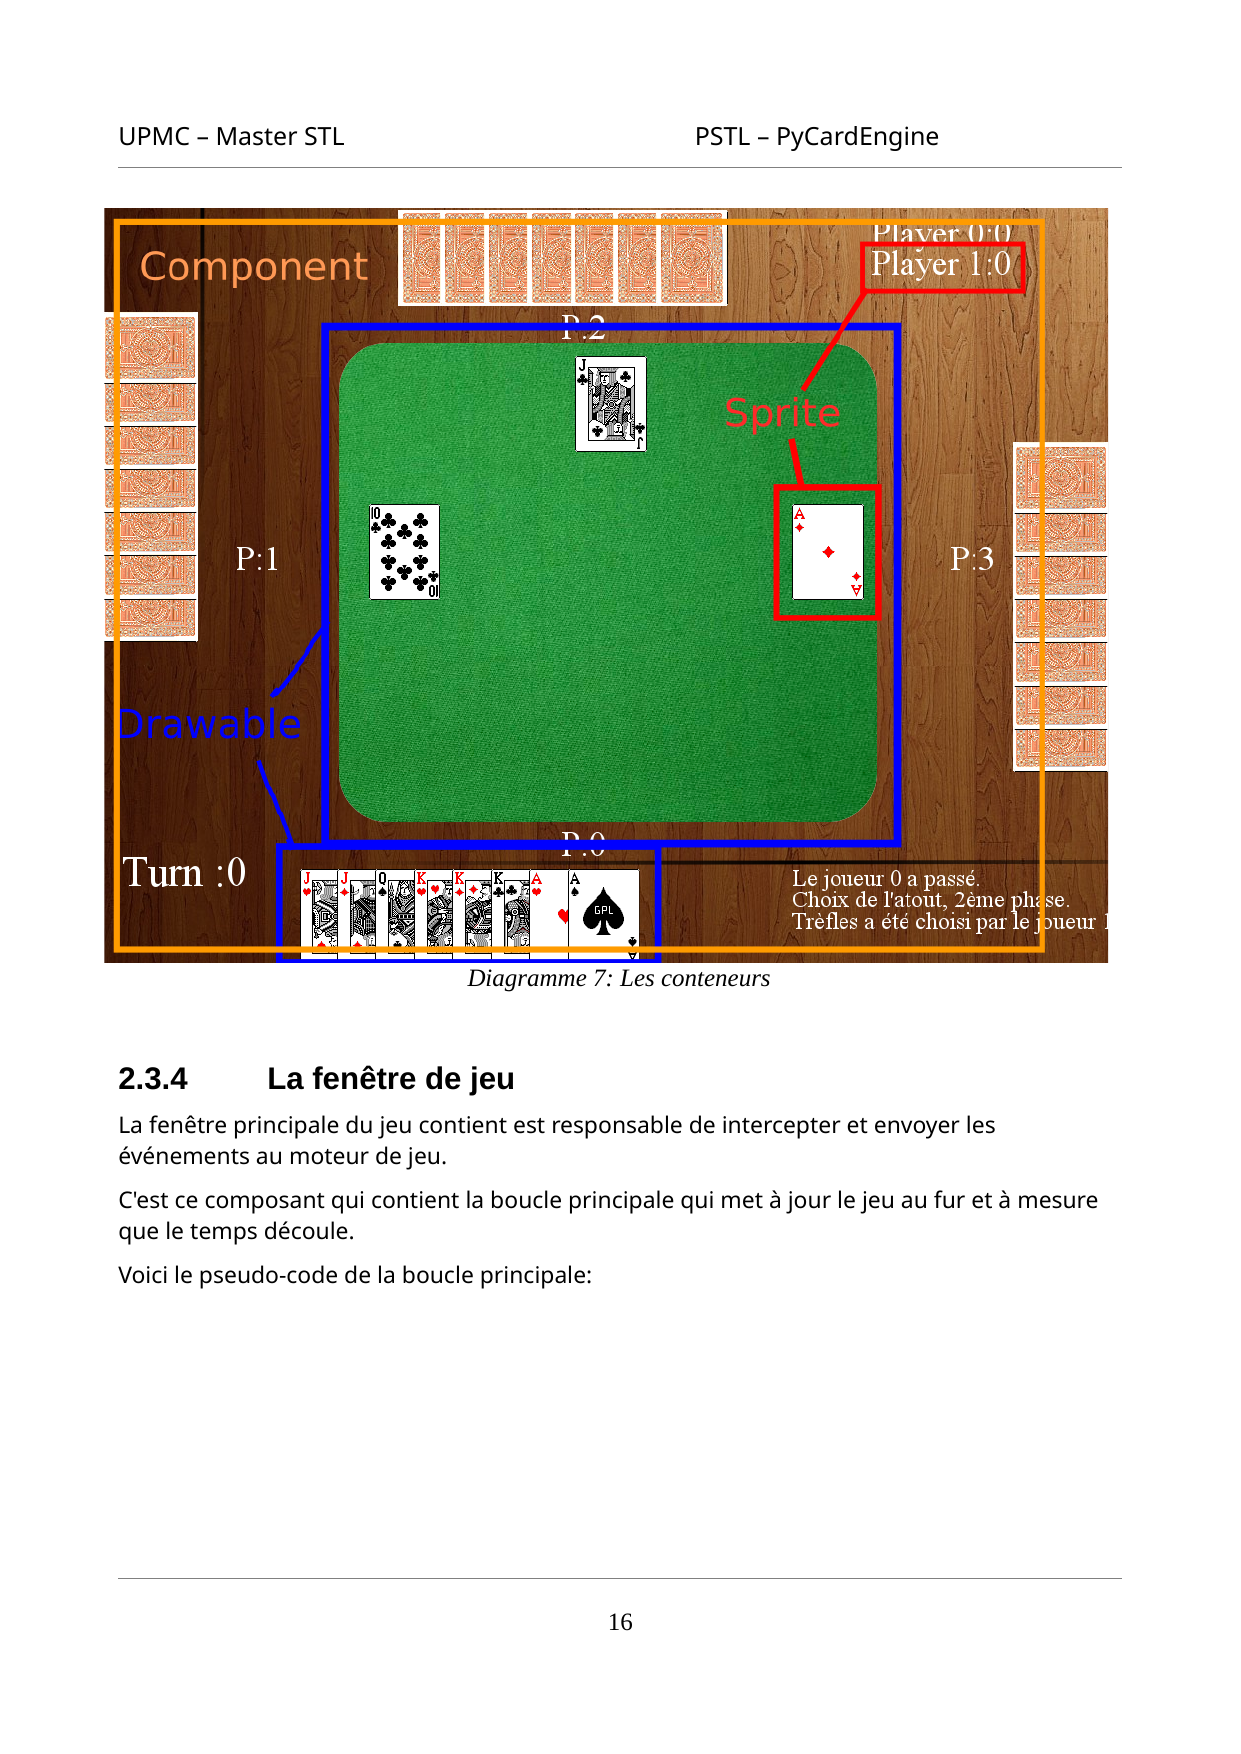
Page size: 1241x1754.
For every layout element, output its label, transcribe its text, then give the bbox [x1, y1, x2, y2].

subtitle La fenêtre de jeu [118, 1060, 1122, 1096]
text Voici le pseudo-code de la boucle principale: [118, 1259, 1122, 1290]
text Diagramme 7: Les conteneurs [118, 963, 1122, 992]
text C'est ce composant qui contient la boucle principale qui met à jour le jeu au fur et à mesure que le temps découle. [118, 1184, 1122, 1246]
text La fenêtre principale du jeu contient est responsable de intercepter et envoyer les événements au moteur de jeu. [118, 1109, 1122, 1171]
picture [104, 208, 1109, 963]
